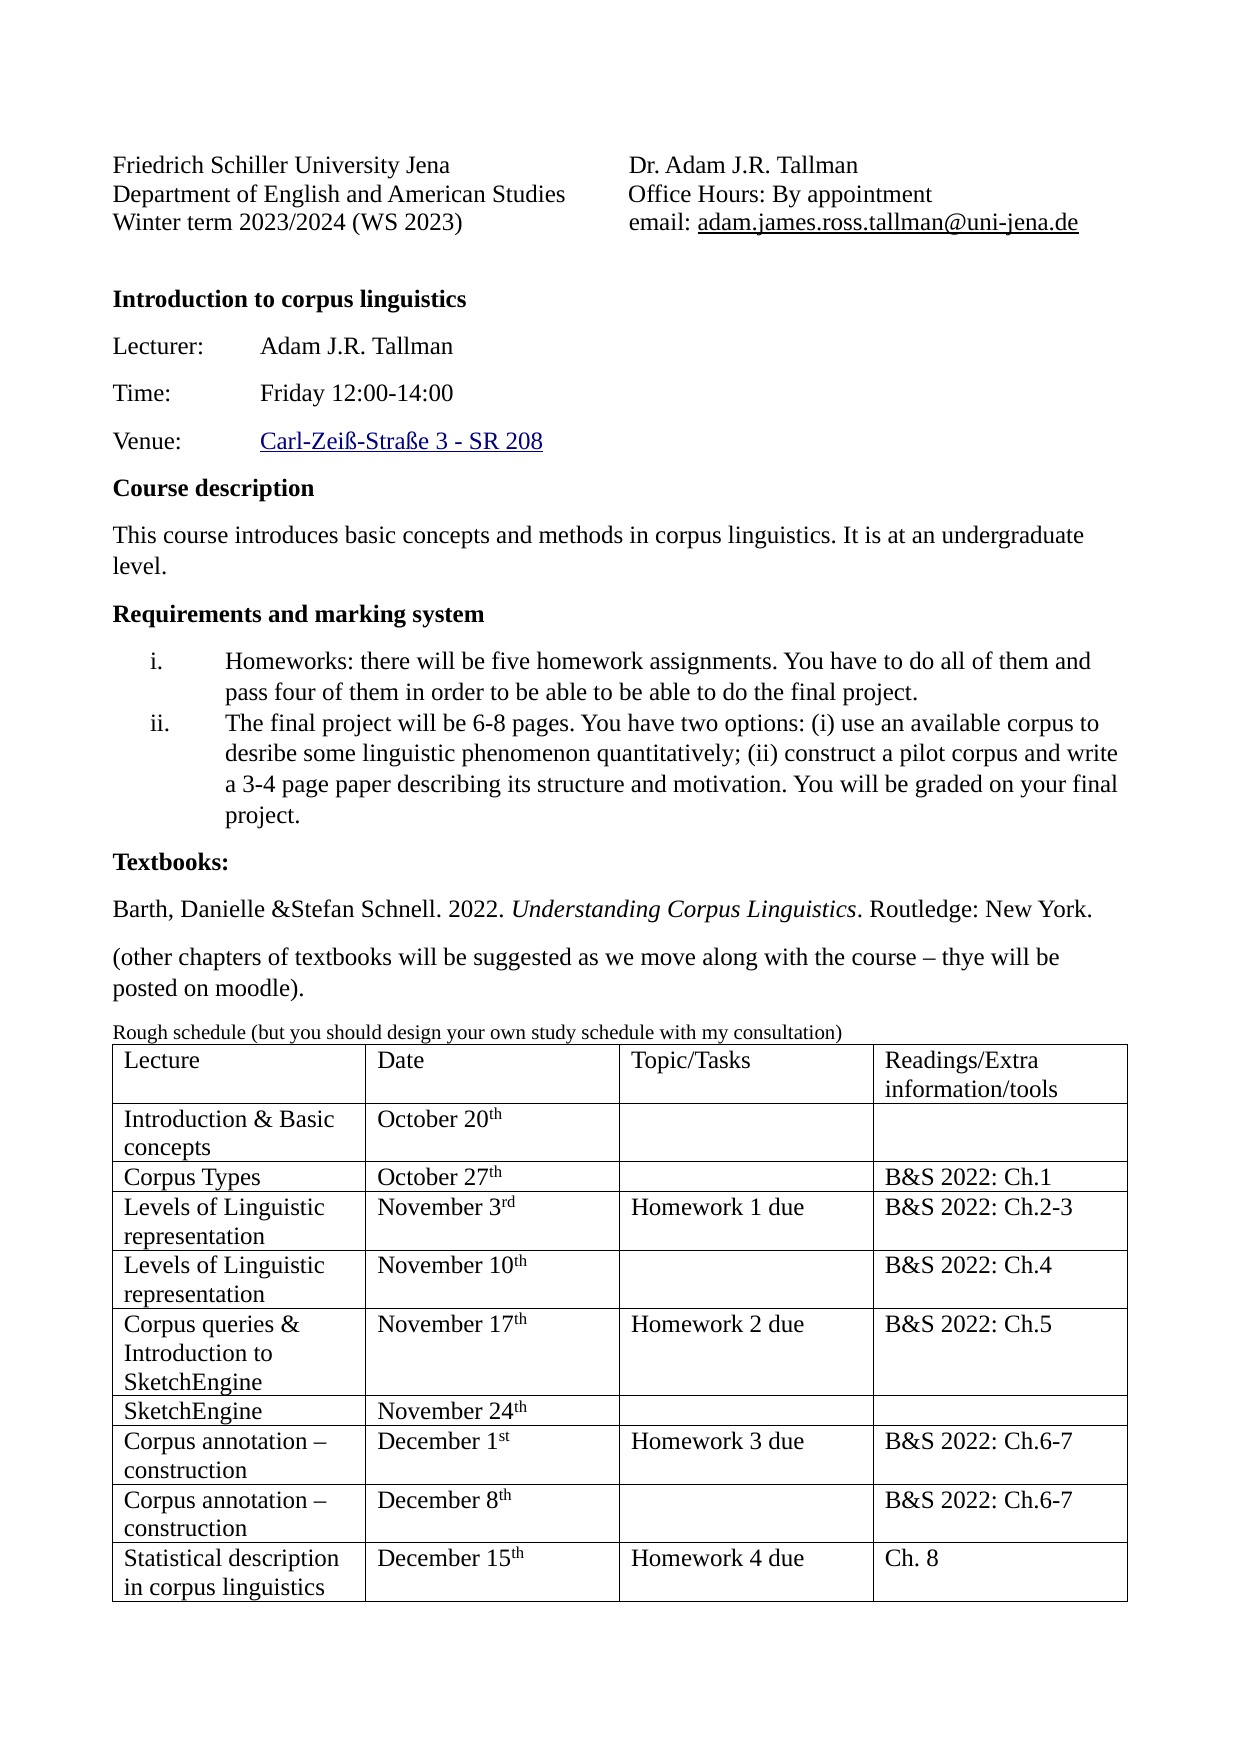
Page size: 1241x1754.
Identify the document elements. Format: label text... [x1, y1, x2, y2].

text Textbooks: [112, 847, 1128, 876]
table_header Date [366, 1045, 619, 1103]
text Barth, Danielle &Stefan Schnell. 2022. Understanding Corpus Linguistics. Routledge: New York. [112, 894, 1128, 923]
table_cell [620, 1104, 873, 1161]
text (other chapters of textbooks will be suggested as we move along with the course – thye will be posted on moodle). [112, 942, 1128, 1001]
table_cell [874, 1396, 1127, 1425]
text Lecturer: Adam J.R. Tallman [112, 331, 1128, 360]
text Introduction to corpus linguistics [112, 284, 1128, 312]
table_cell B&S 2022: Ch.2-3 [874, 1192, 1127, 1249]
table_cell [620, 1162, 873, 1191]
table_cell Corpus annotation – construction [113, 1485, 365, 1542]
table_cell December 8th [366, 1485, 619, 1542]
table_cell Introduction & Basic concepts [113, 1104, 365, 1161]
table_cell November 3rd [366, 1192, 619, 1249]
table_cell Levels of Linguistic representation [113, 1251, 365, 1308]
table_cell SketchEngine [113, 1396, 365, 1425]
table_cell Corpus Types [113, 1162, 365, 1191]
table_cell Homework 2 due [620, 1309, 873, 1395]
table_cell Corpus queries & Introduction to SketchEngine [113, 1309, 365, 1395]
table_cell [620, 1485, 873, 1542]
table_cell November 17th [366, 1309, 619, 1395]
table_cell October 27th [366, 1162, 619, 1191]
table_cell December 15th [366, 1543, 619, 1601]
text Requirements and marking system [112, 599, 1128, 627]
table_cell Homework 3 due [620, 1426, 873, 1484]
text Venue: Carl-Zeiß-Straße 3 - SR 208 [112, 426, 1128, 454]
table_cell B&S 2022: Ch.4 [874, 1251, 1127, 1308]
text Department of English and American Studies Office Hours: By appointment [112, 179, 1128, 207]
text Time: Friday 12:00-14:00 [112, 378, 1128, 407]
table_cell October 20th [366, 1104, 619, 1161]
list Homeworks: there will be five homework assignments. You have to do all of them and pass four of them in order to be able to be able to do the final project. [150, 646, 1128, 706]
table_cell Corpus annotation – construction [113, 1426, 365, 1484]
text Rough schedule (but you should design your own study schedule with my consultation) [112, 1020, 1128, 1044]
table_header Readings/Extra information/tools [874, 1045, 1127, 1103]
text Winter term 2023/2024 (WS 2023) email: adam.james.ross.tallman@uni-jena.de [112, 207, 1128, 236]
table_cell [620, 1251, 873, 1308]
table_cell [620, 1396, 873, 1425]
table_cell December 1st [366, 1426, 619, 1484]
table_cell Ch. 8 [874, 1543, 1127, 1601]
list The final project will be 6-8 pages. You have two options: (i) use an available corpus to desribe some linguistic phenomenon quantitatively; (ii) construct a pilot corpus and write a 3-4 page paper describing its structure and motivation. You will be graded on your final project. [150, 708, 1128, 828]
text This course introduces basic concepts and methods in corpus linguistics. It is at an undergraduate level. [112, 521, 1128, 580]
table_cell Statistical description in corpus linguistics [113, 1543, 365, 1601]
table_cell B&S 2022: Ch.1 [874, 1162, 1127, 1191]
table_header Lecture [113, 1045, 365, 1103]
table_cell November 10th [366, 1251, 619, 1308]
text Course description [112, 473, 1128, 502]
table_cell November 24th [366, 1396, 619, 1425]
text Friedrich Schiller University Jena Dr. Adam J.R. Tallman [112, 150, 1128, 179]
table_cell Homework 1 due [620, 1192, 873, 1249]
table_cell Levels of Linguistic representation [113, 1192, 365, 1249]
table_header Topic/Tasks [620, 1045, 873, 1103]
table_cell B&S 2022: Ch.6-7 [874, 1426, 1127, 1484]
table_cell B&S 2022: Ch.5 [874, 1309, 1127, 1395]
table_cell Homework 4 due [620, 1543, 873, 1601]
table_cell [874, 1104, 1127, 1161]
table_cell B&S 2022: Ch.6-7 [874, 1485, 1127, 1542]
